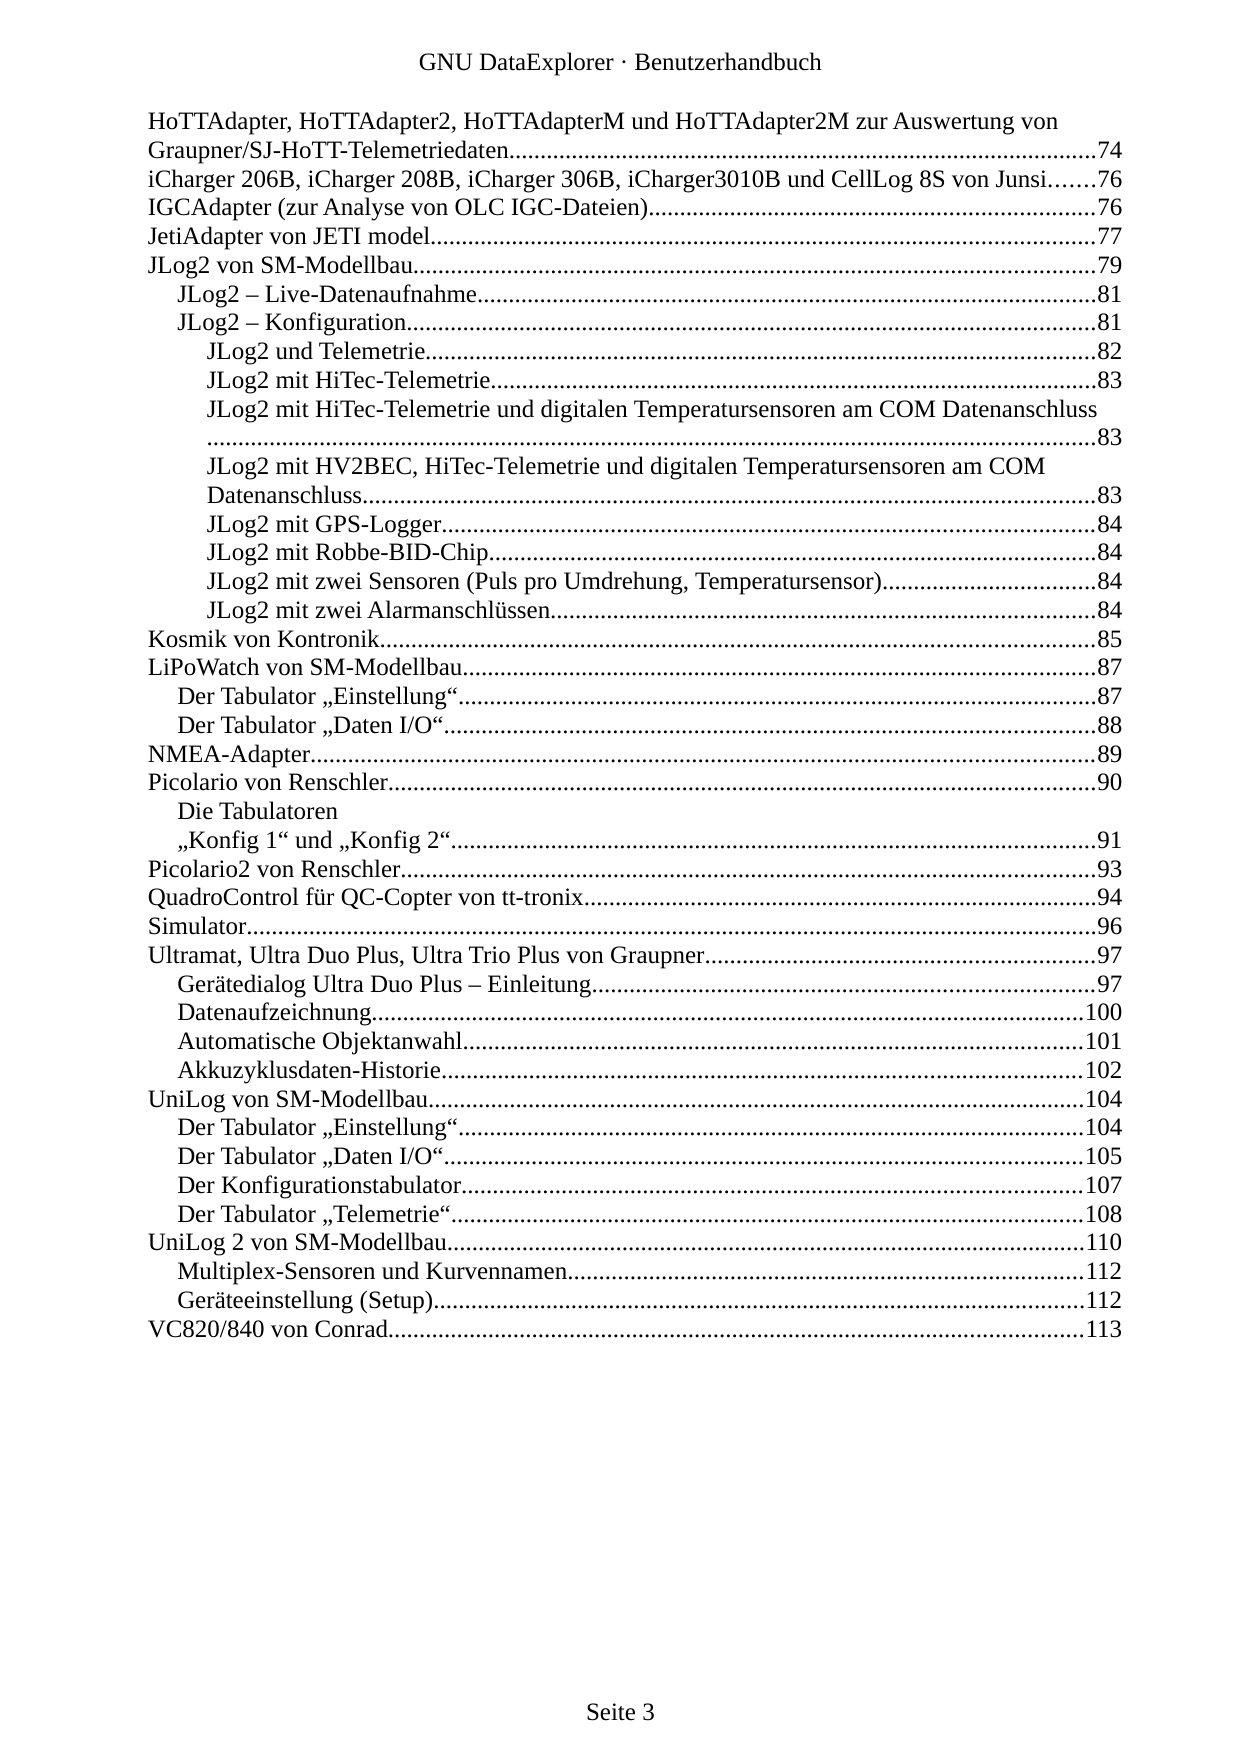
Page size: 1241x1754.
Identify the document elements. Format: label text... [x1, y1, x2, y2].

text JLog2 mit HV2BEC, HiTec-Telemetrie und digitalen Temperatursensoren am COM Datenanschluss 83 [207, 451, 1122, 509]
text JLog2 mit zwei Alarmanschlüssen 84 [207, 595, 1122, 624]
text JetiAdapter von JETI model 77 [148, 221, 1122, 250]
text Der Konfigurationstabulator 107 [177, 1170, 1122, 1199]
text JLog2 mit HiTec-Telemetrie und digitalen Temperatursensoren am COM Datenanschluss 83 [207, 394, 1122, 451]
text JLog2 von SM-Modellbau 79 [148, 250, 1122, 279]
text HoTTAdapter, HoTTAdapter2, HoTTAdapterM und HoTTAdapter2M zur Auswertung von Graupner/SJ-HoTT-Telemetriedaten 74 [148, 106, 1122, 164]
text Multiplex-Sensoren und Kurvennamen 112 [177, 1256, 1122, 1285]
text Kosmik von Kontronik 85 [148, 624, 1122, 652]
text IGCAdapter (zur Analyse von OLC IGC-Dateien) 76 [148, 192, 1122, 221]
text JLog2 – Live-Datenaufnahme 81 [177, 279, 1122, 307]
text JLog2 mit GPS-Logger 84 [207, 509, 1122, 537]
text JLog2 mit HiTec-Telemetrie 83 [207, 365, 1122, 394]
text iCharger 206B, iCharger 208B, iCharger 306B, iCharger3010B und CellLog 8S von Junsi 76 [148, 164, 1122, 192]
text UniLog von SM-Modellbau 104 [148, 1084, 1122, 1112]
text Simulator 96 [148, 911, 1122, 940]
text Der Tabulator „Einstellung“ 87 [177, 681, 1122, 710]
text Picolario von Renschler 90 [148, 767, 1122, 796]
text JLog2 mit Robbe-BID-Chip 84 [207, 537, 1122, 566]
text JLog2 – Konfiguration 81 [177, 307, 1122, 336]
text Ultramat, Ultra Duo Plus, Ultra Trio Plus von Graupner 97 [148, 940, 1122, 969]
text Die Tabulatoren „Konfig 1“ und „Konfig 2“ 91 [177, 796, 1122, 854]
text Datenaufzeichnung 100 [177, 997, 1122, 1026]
text UniLog 2 von SM-Modellbau 110 [148, 1227, 1122, 1256]
text Automatische Objektanwahl 101 [177, 1026, 1122, 1055]
text VC820/840 von Conrad 113 [148, 1314, 1122, 1342]
text LiPoWatch von SM-Modellbau 87 [148, 652, 1122, 681]
text Der Tabulator „Daten I/O“ 88 [177, 710, 1122, 739]
text Der Tabulator „Telemetrie“ 108 [177, 1199, 1122, 1227]
text JLog2 und Telemetrie 82 [207, 336, 1122, 365]
text Akkuzyklusdaten-Historie 102 [177, 1055, 1122, 1084]
text Geräteeinstellung (Setup) 112 [177, 1285, 1122, 1314]
text Gerätedialog Ultra Duo Plus – Einleitung 97 [177, 969, 1122, 997]
text NMEA-Adapter 89 [148, 739, 1122, 767]
text Der Tabulator „Einstellung“ 104 [177, 1112, 1122, 1141]
text Picolario2 von Renschler 93 [148, 854, 1122, 882]
text JLog2 mit zwei Sensoren (Puls pro Umdrehung, Temperatursensor) 84 [207, 566, 1122, 595]
text Der Tabulator „Daten I/O“ 105 [177, 1141, 1122, 1170]
text QuadroControl für QC-Copter von tt-tronix 94 [148, 882, 1122, 911]
